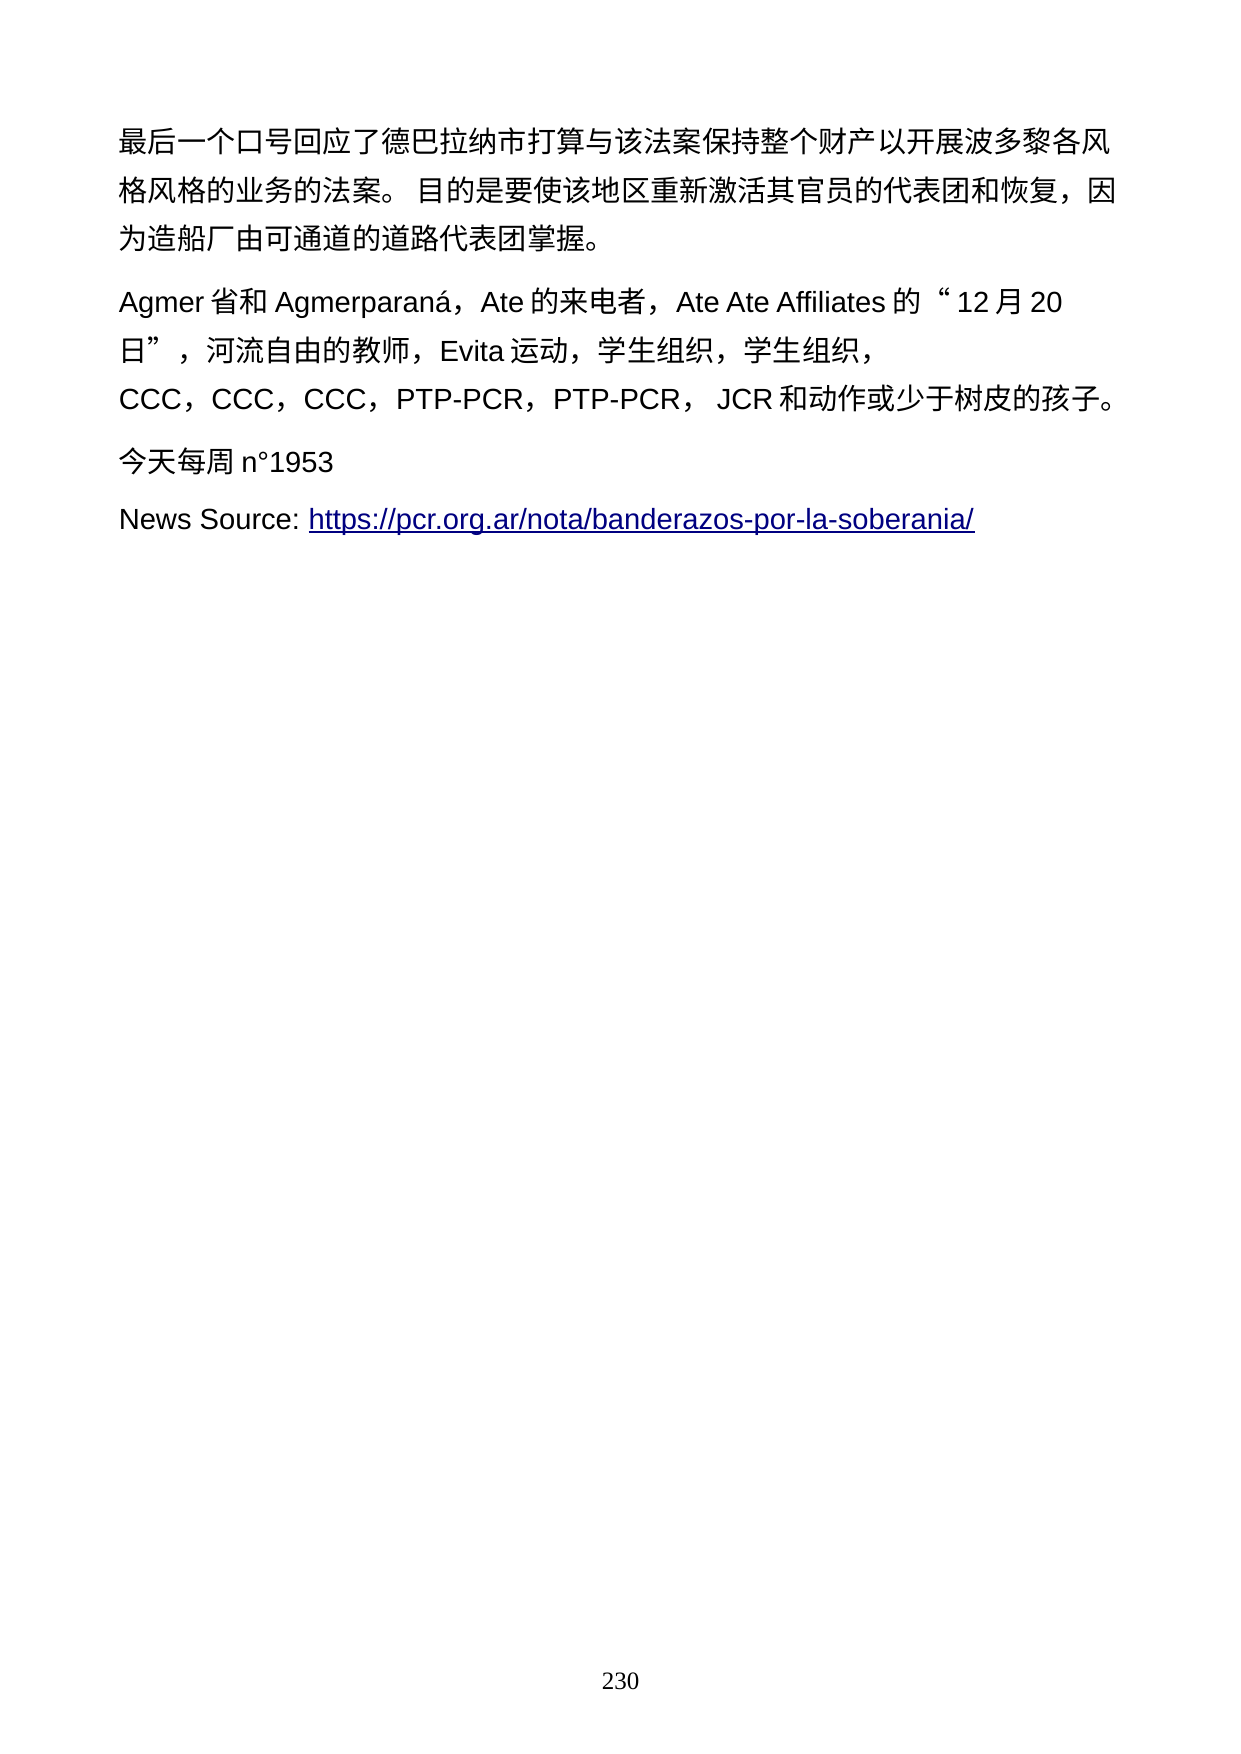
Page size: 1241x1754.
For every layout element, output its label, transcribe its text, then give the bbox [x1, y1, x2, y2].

text 今天每周n°1953 [118, 439, 1122, 481]
text 最后一个口号回应了德巴拉纳市打算与该法案保持整个财产以开展波多黎各风格风格的业务的法案。 目的是要使该地区重新激活其官员的代表团和恢复，因为造船厂由可通道的道路代表团掌握。 [118, 118, 1122, 258]
text Agmer省和Agmerparaná，Ate的来电者，Ate Ate Affiliates的“ 12月20日”，河流自由的教师，Evita运动，学生组织，学生组织，CCC，CCC，CCC，PTP-PCR，PTP-PCR， JCR和动作或少于树皮的孩子。 [118, 279, 1122, 418]
text News Source: https://pcr.org.ar/nota/banderazos-por-la-soberania/ [118, 502, 1122, 536]
